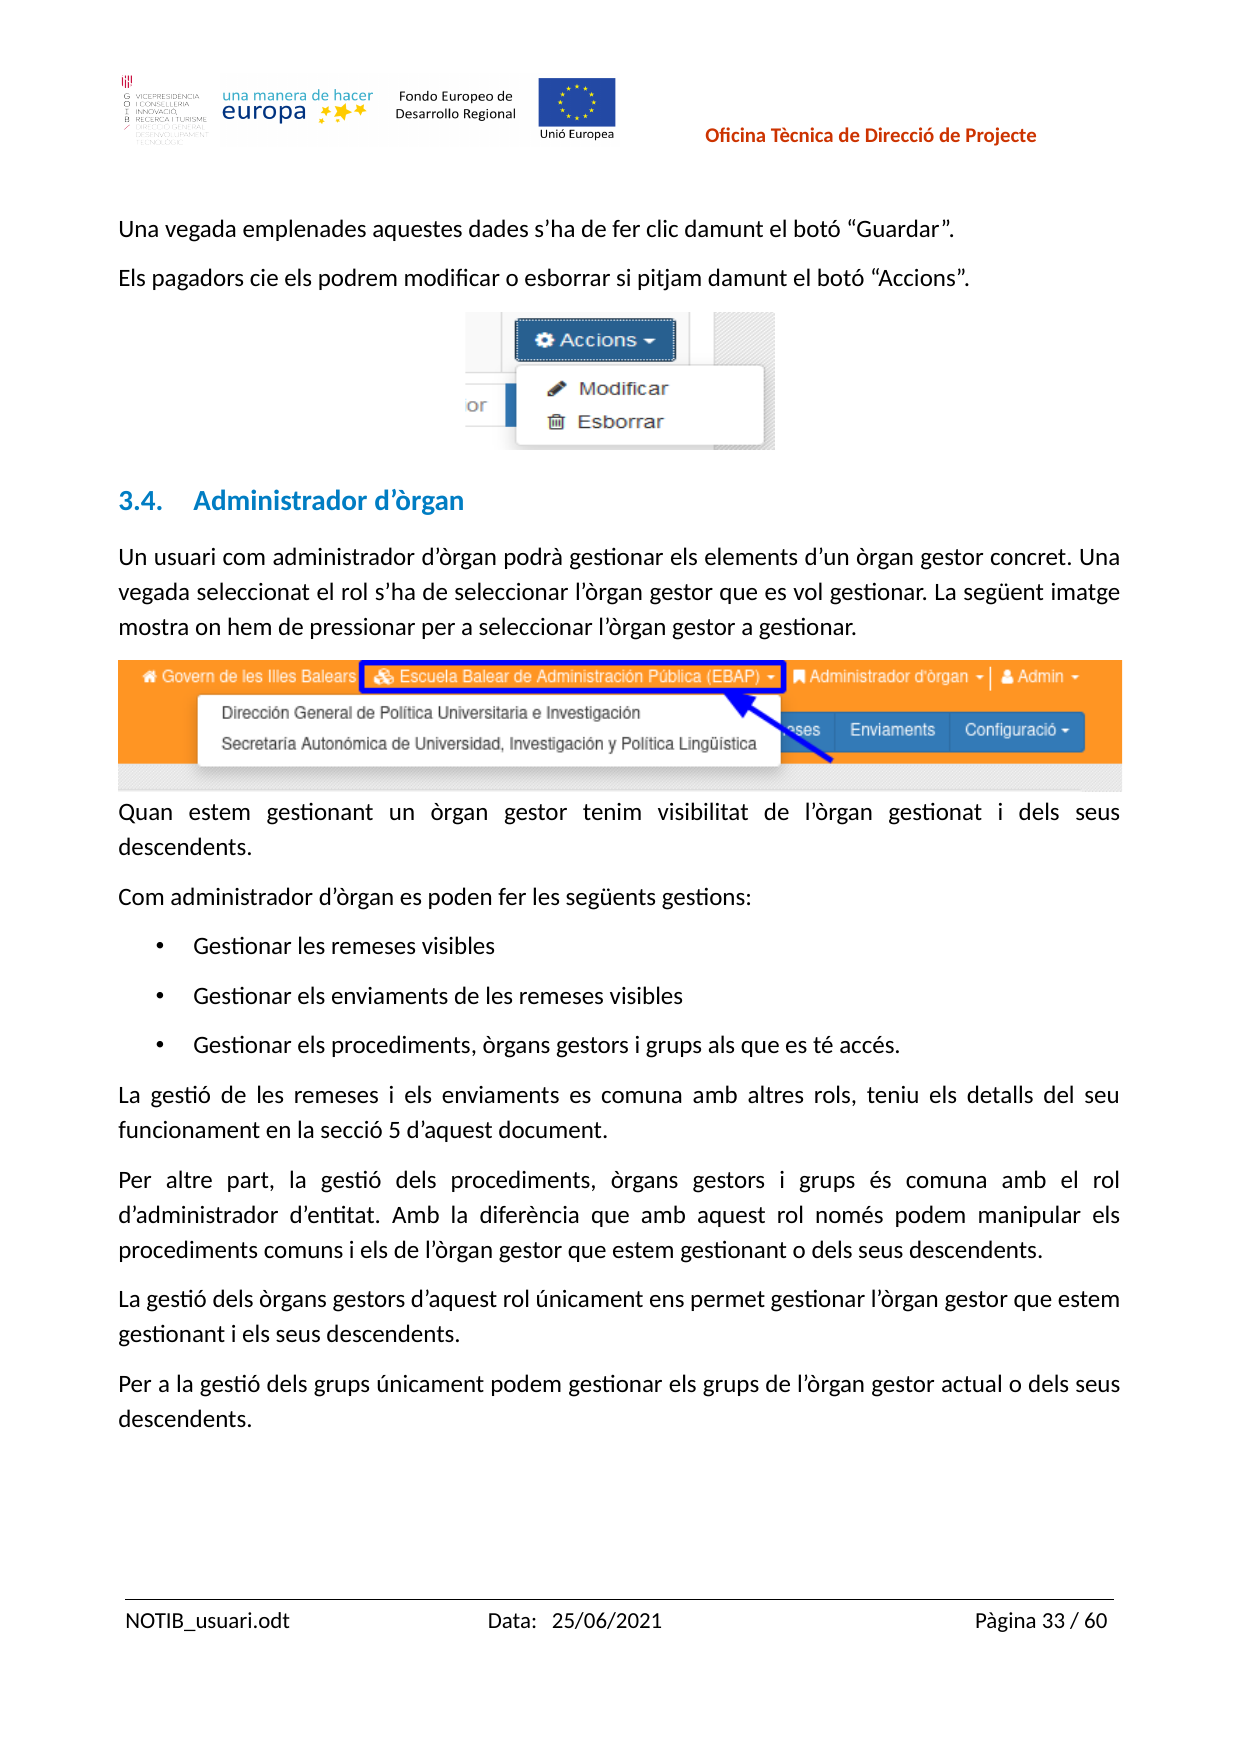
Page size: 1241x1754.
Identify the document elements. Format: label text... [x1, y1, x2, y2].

text Els pagadors cie els podrem modificar o esborrar si pitjam damunt el botó “Accions”. [118, 263, 1122, 293]
text La gestió de les remeses i els enviaments es comuna amb altres rols, teniu els detalls del seu funcionament en la secció 5 d’aquest document. [118, 1079, 1122, 1145]
text Per altre part, la gestió dels procediments, òrgans gestors i grups és comuna amb el rol d’administrador d’entitat. Amb la diferència que amb aquest rol només podem manipular els procediments comuns i els de l’òrgan gestor que estem gestionant o dels seus descendents. [118, 1164, 1122, 1264]
list Gestionar els enviaments de les remeses visibles [156, 980, 1122, 1011]
picture [465, 312, 775, 450]
text Quan estem gestionant un òrgan gestor tenim visibilitat de l’òrgan gestionat i dels seus descendents. [118, 792, 1122, 862]
text Per a la gestió dels grups únicament podem gestionar els grups de l’òrgan gestor actual o dels seus descendents. [118, 1368, 1122, 1433]
picture [118, 73, 213, 147]
text La gestió dels òrgans gestors d’aquest rol únicament ens permet gestionar l’òrgan gestor que estem gestionant i els seus descendents. [118, 1283, 1122, 1349]
subtitle Administrador d’òrgan [118, 482, 1122, 517]
picture [118, 660, 1123, 792]
text Un usuari com administrador d’òrgan podrà gestionar els elements d’un òrgan gestor concret. Una vegada seleccionat el rol s’ha de seleccionar l’òrgan gestor que es vol gestionar. La següent imatge mostra on hem de pressionar per a seleccionar l’òrgan gestor a gestionar. [118, 541, 1122, 641]
picture [219, 73, 621, 147]
text Com administrador d’òrgan es poden fer les següents gestions: [118, 881, 1122, 911]
list Gestionar els procediments, òrgans gestors i grups als que es té accés. [156, 1030, 1122, 1060]
text Una vegada emplenades aquestes dades s’ha de fer clic damunt el botó “Guardar”. [118, 213, 1122, 243]
list Gestionar les remeses visibles [156, 931, 1122, 961]
